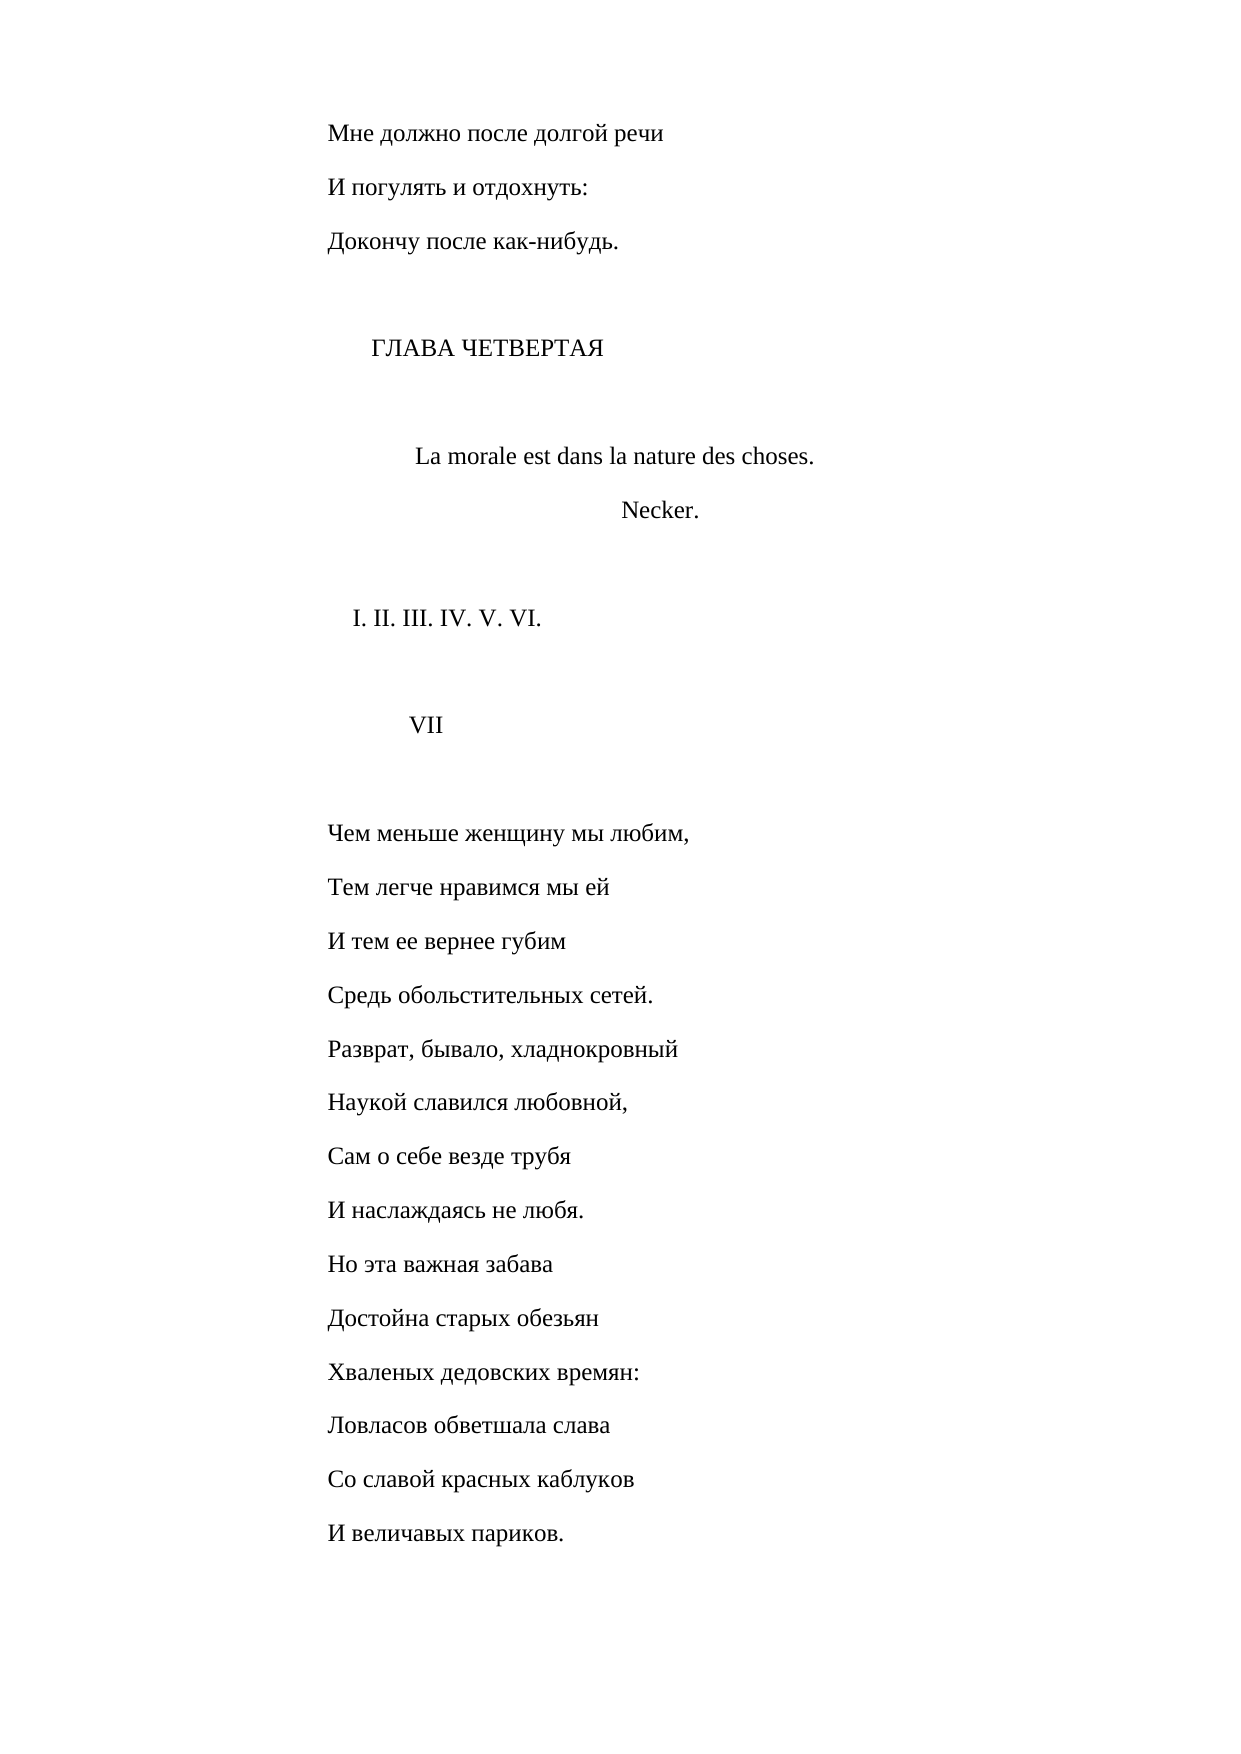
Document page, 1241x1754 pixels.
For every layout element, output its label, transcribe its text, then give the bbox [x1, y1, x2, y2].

text Сам о себе везде трубя [177, 1141, 1152, 1170]
text ГЛАВА ЧЕТВЕРТАЯ [177, 333, 1152, 362]
text Necker. [177, 495, 1152, 524]
text Со славой красных каблуков [177, 1464, 1152, 1493]
text Тем легче нравимся мы ей [177, 872, 1152, 901]
text Хваленых дедовских времян: [177, 1357, 1152, 1386]
text Наукой славился любовной, [177, 1087, 1152, 1116]
text И величавых париков. [177, 1518, 1152, 1547]
text Мне должно после долгой речи [177, 118, 1152, 147]
text Но эта важная забава [177, 1249, 1152, 1278]
text Достойна старых обезьян [177, 1303, 1152, 1332]
text Докончу после как-нибудь. [177, 226, 1152, 254]
text И тем ее вернее губим [177, 926, 1152, 955]
text VII [177, 711, 1152, 739]
text I. II. III. IV. V. VI. [177, 603, 1152, 632]
text La morale est dans la nature des choses. [177, 441, 1152, 470]
text Чем меньше женщину мы любим, [177, 818, 1152, 847]
text И погулять и отдохнуть: [177, 172, 1152, 201]
text И наслаждаясь не любя. [177, 1195, 1152, 1224]
text Разврат, бывало, хладнокровный [177, 1034, 1152, 1062]
text Ловласов обветшала слава [177, 1411, 1152, 1439]
text Средь обольстительных сетей. [177, 980, 1152, 1008]
